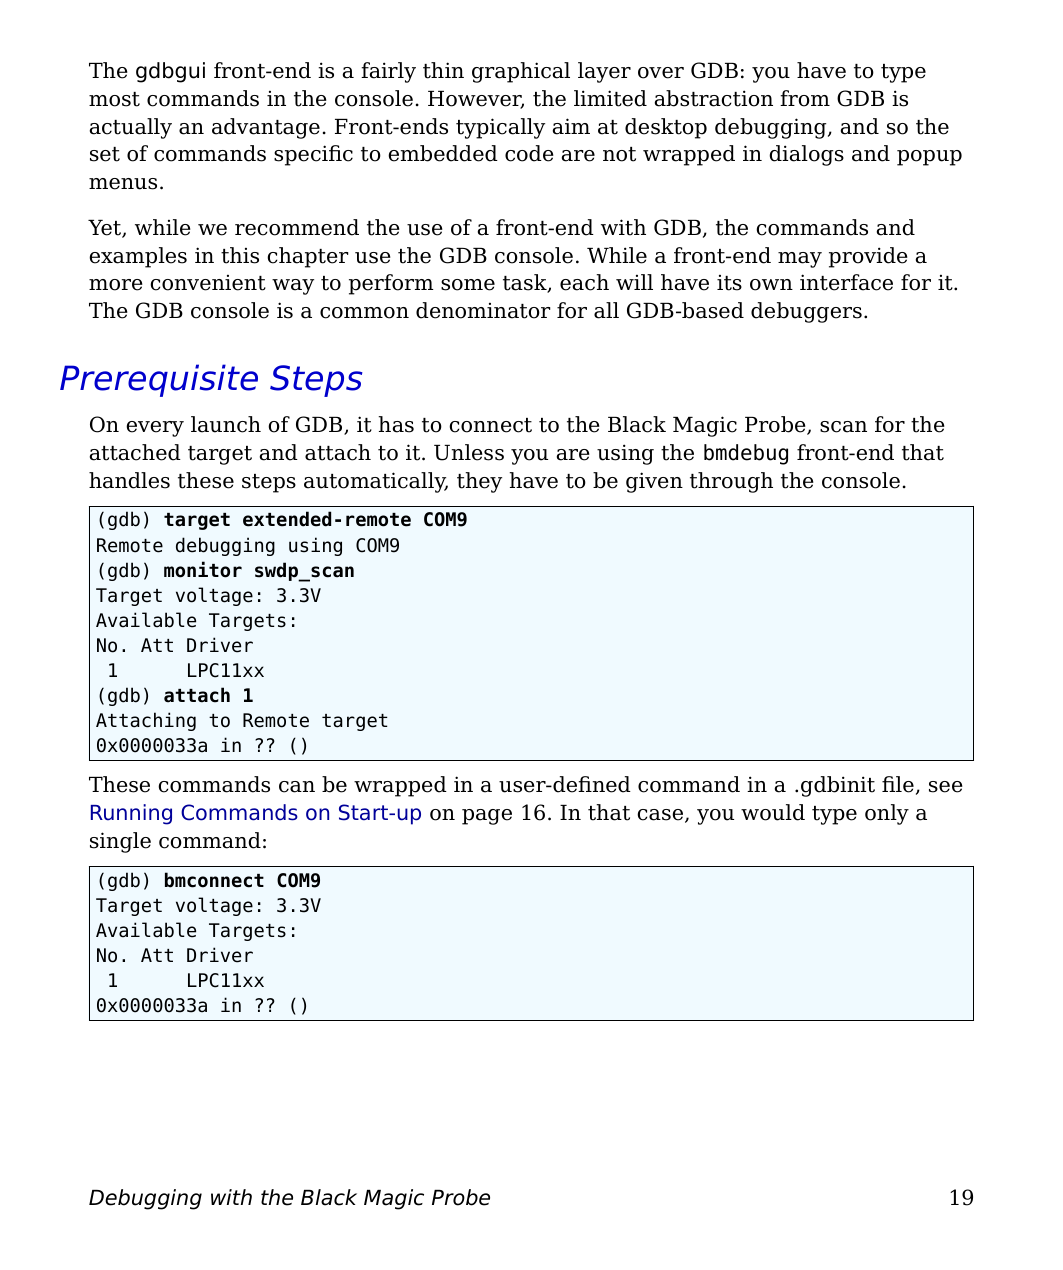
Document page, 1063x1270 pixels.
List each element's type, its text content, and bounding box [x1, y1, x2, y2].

text No. Att Driver [90, 941, 973, 966]
text Yet, while we recommend the use of a front-end with GDB, the commands and examples in this chapter use the GDB console. While a front-end may provide a more convenient way to perform some task, each will have its own interface for it. The GDB console is a common denominator for all GDB-based debuggers. [88, 216, 974, 323]
text 0x0000033a in ?? () [90, 731, 973, 760]
text Available Targets: [90, 606, 973, 631]
subtitle Prerequisite Steps [59, 359, 974, 398]
text The gdbgui front-end is a fairly thin graphical layer over GDB: you have to type most commands in the console. However, the limited abstraction from GDB is actually an advantage. Front-ends typically aim at desktop debugging, and so the set of commands specific to embedded code are not wrapped in dialogs and popup menus. [88, 59, 974, 194]
text (gdb) attach 1 [90, 681, 973, 706]
text Attaching to Remote target [90, 706, 973, 731]
text (gdb) bmconnect COM9 [90, 867, 973, 891]
text (gdb) target extended-remote COM9 [90, 507, 973, 531]
text Available Targets: [90, 916, 973, 941]
text These commands can be wrapped in a user-defined command in a .gdbinit file, see Running Commands on Start-up on page 15. In that case, you would type only a single command: [88, 773, 974, 853]
text On every launch of GDB, it has to connect to the Black Magic Probe, scan for the attached target and attach to it. Unless you are using the bmdebug front-end that handles these steps automatically, they have to be given through the console. [88, 413, 974, 493]
text Remote debugging using COM9 [90, 531, 973, 556]
text No. Att Driver [90, 631, 973, 656]
text 1 LPC11xx [90, 966, 973, 991]
text 0x0000033a in ?? () [90, 991, 973, 1020]
text Target voltage: 3.3V [90, 891, 973, 916]
text (gdb) monitor swdp_scan [90, 556, 973, 581]
text 1 LPC11xx [90, 656, 973, 681]
text Target voltage: 3.3V [90, 581, 973, 606]
